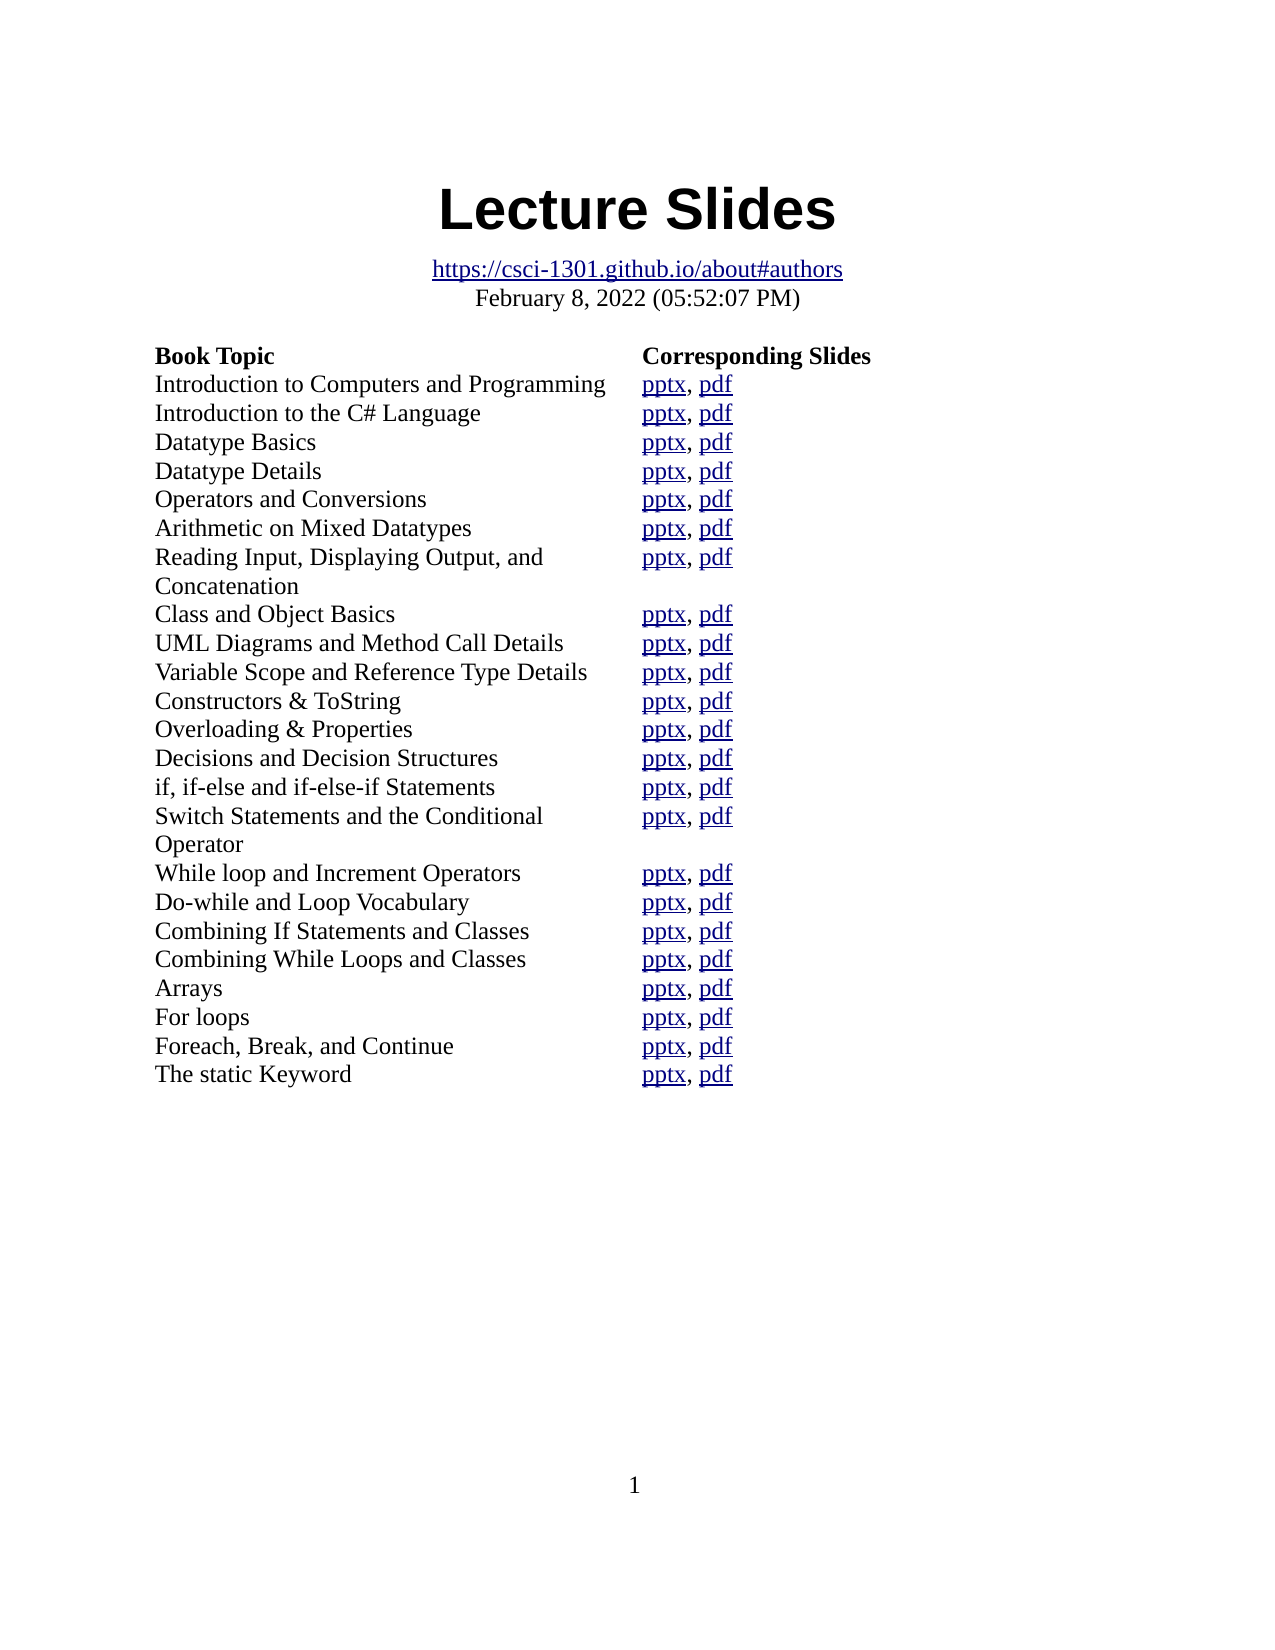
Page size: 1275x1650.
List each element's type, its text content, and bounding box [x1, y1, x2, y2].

table_cell Do-while and Loop Vocabulary [150, 887, 637, 916]
table_cell While loop and Increment Operators [150, 858, 637, 887]
table_cell if, if-else and if-else-if Statements [150, 772, 637, 801]
table_cell pptx, pdf [638, 945, 1125, 973]
table_cell For loops [150, 1002, 637, 1031]
table_cell pptx, pdf [638, 1060, 1125, 1088]
table_cell pptx, pdf [638, 973, 1125, 1002]
title Lecture Slides [150, 175, 1125, 242]
table_cell pptx, pdf [638, 427, 1125, 456]
table_cell Arithmetic on Mixed Datatypes [150, 513, 637, 542]
table_cell Switch Statements and the Conditional Operator [150, 801, 637, 858]
table_cell pptx, pdf [638, 1031, 1125, 1059]
table_cell pptx, pdf [638, 686, 1125, 714]
table_cell pptx, pdf [638, 916, 1125, 944]
table_cell pptx, pdf [638, 398, 1125, 427]
table_cell pptx, pdf [638, 485, 1125, 513]
table_cell pptx, pdf [638, 887, 1125, 916]
table_cell Datatype Basics [150, 427, 637, 456]
table_cell pptx, pdf [638, 801, 1125, 858]
table_cell Combining While Loops and Classes [150, 945, 637, 973]
table_cell pptx, pdf [638, 858, 1125, 887]
table_cell Foreach, Break, and Continue [150, 1031, 637, 1059]
table_cell The static Keyword [150, 1060, 637, 1088]
table_cell pptx, pdf [638, 370, 1125, 398]
table_cell Combining If Statements and Classes [150, 916, 637, 944]
table_cell Introduction to the C# Language [150, 398, 637, 427]
table_cell Constructors & ToString [150, 686, 637, 714]
table_cell pptx, pdf [638, 456, 1125, 484]
table_cell Operators and Conversions [150, 485, 637, 513]
table_cell pptx, pdf [638, 743, 1125, 772]
table_cell pptx, pdf [638, 600, 1125, 628]
table_cell Variable Scope and Reference Type Details [150, 657, 637, 686]
table_cell pptx, pdf [638, 542, 1125, 599]
table_cell Datatype Details [150, 456, 637, 484]
table_cell Reading Input, Displaying Output, and Concatenation [150, 542, 637, 599]
table_cell pptx, pdf [638, 513, 1125, 542]
table_cell Overloading & Properties [150, 715, 637, 743]
table_cell Introduction to Computers and Programming [150, 370, 637, 398]
table_cell pptx, pdf [638, 715, 1125, 743]
table_cell Decisions and Decision Structures [150, 743, 637, 772]
table_header Book Topic [150, 341, 637, 369]
text https://csci-1301.github.io/about#authors [150, 254, 1125, 283]
table_cell pptx, pdf [638, 628, 1125, 657]
table_cell UML Diagrams and Method Call Details [150, 628, 637, 657]
table_cell Class and Object Basics [150, 600, 637, 628]
table_cell pptx, pdf [638, 772, 1125, 801]
table_cell Arrays [150, 973, 637, 1002]
table_header Corresponding Slides [638, 341, 1125, 369]
text February 8, 2022 (05:52:07 PM) [150, 283, 1125, 312]
table_cell pptx, pdf [638, 657, 1125, 686]
table_cell pptx, pdf [638, 1002, 1125, 1031]
